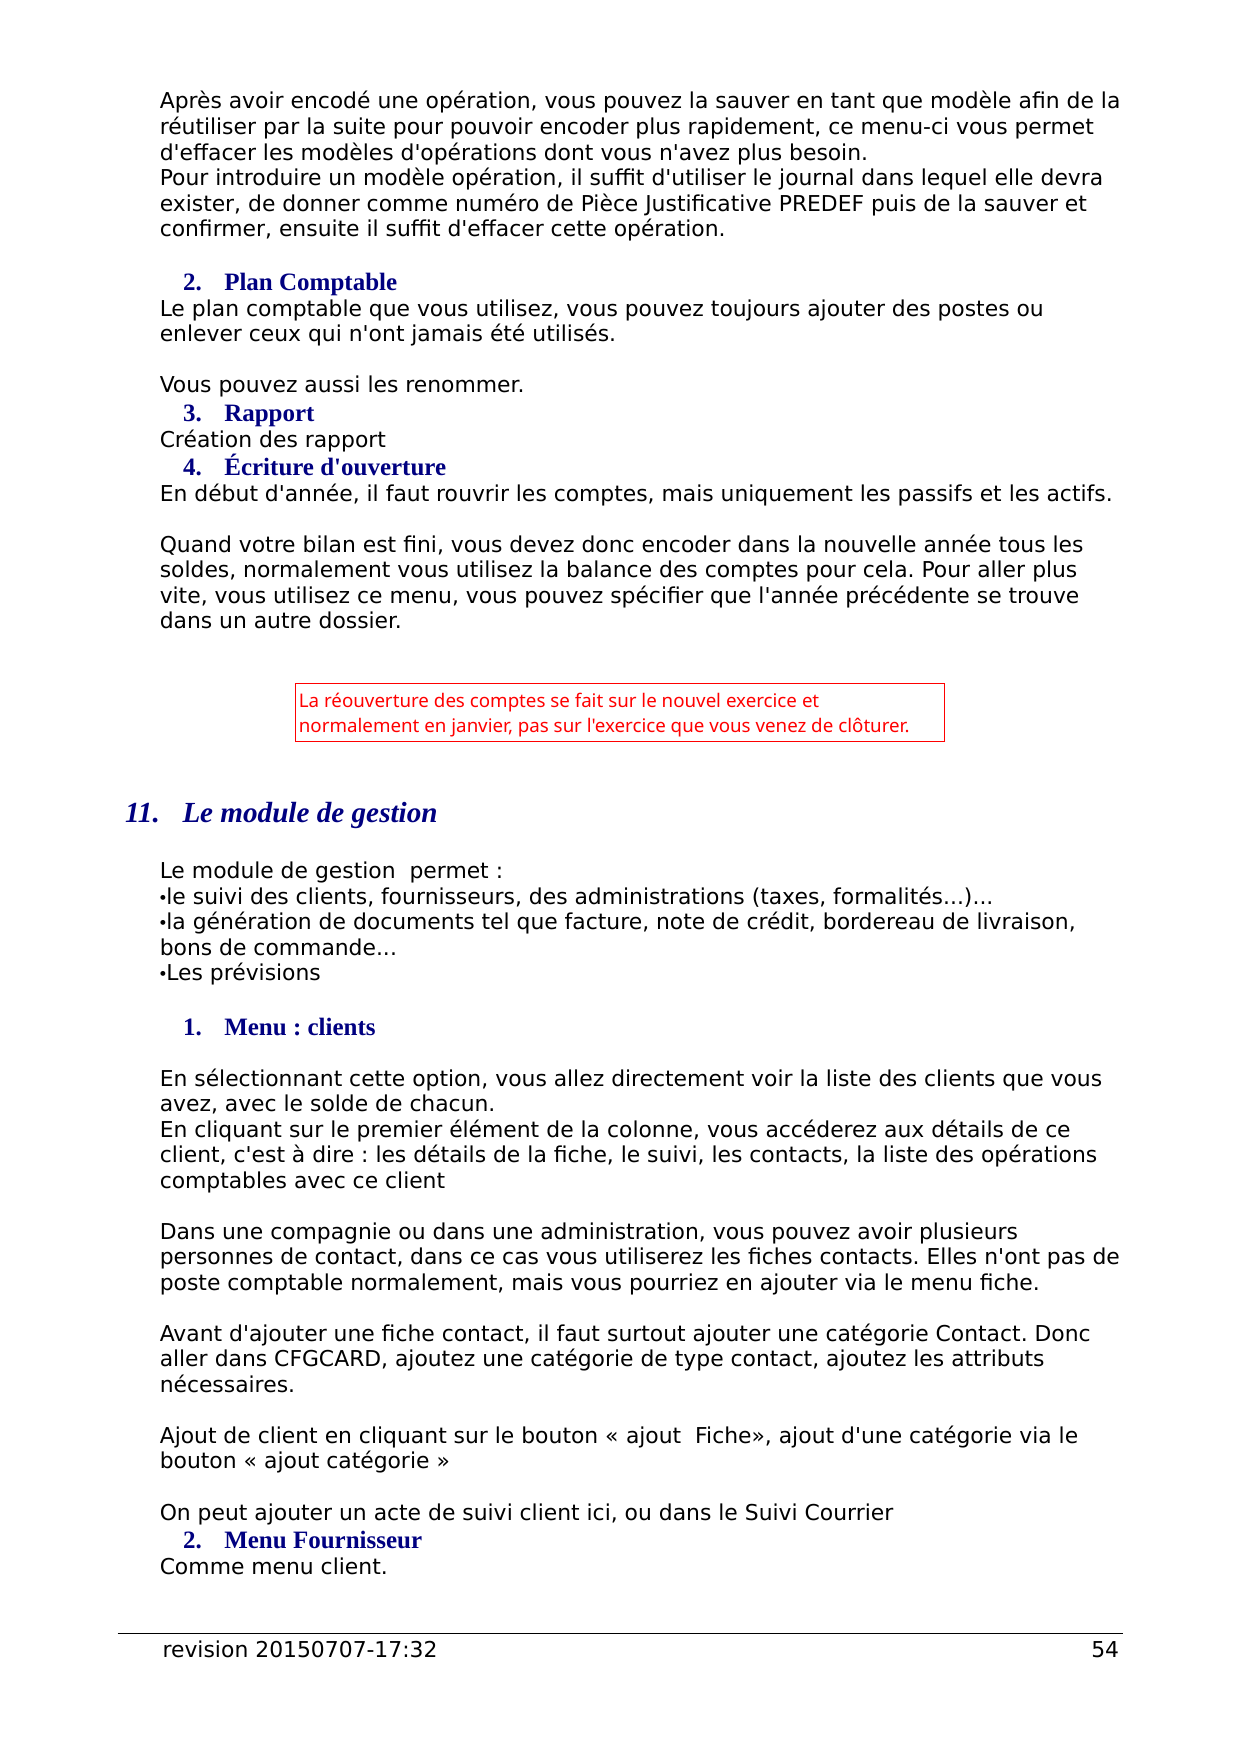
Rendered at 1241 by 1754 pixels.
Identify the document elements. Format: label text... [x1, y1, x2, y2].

text En sélectionnant cette option, vous allez directement voir la liste des clients que vous avez, avec le solde de chacun. [159, 1066, 1123, 1117]
text Dans une compagnie ou dans une administration, vous pouvez avoir plusieurs personnes de contact, dans ce cas vous utiliserez les fiches contacts. Elles n'ont pas de poste comptable normalement, mais vous pourriez en ajouter via le menu fiche. [159, 1219, 1123, 1296]
subtitle Menu : clients [177, 1012, 1123, 1040]
subtitle Rapport [177, 398, 1123, 427]
text Avant d'ajouter une fiche contact, il faut surtout ajouter une catégorie Contact. Donc aller dans CFGCARD, ajoutez une catégorie de type contact, ajoutez les attributs nécessaires. [159, 1321, 1123, 1398]
text La réouverture des comptes se fait sur le nouvel exercice et normalement en janvier, pas sur l'exercice que vous venez de clôturer. [296, 684, 944, 741]
text Vous pouvez aussi les renommer. [159, 372, 1123, 398]
subtitle Écriture d'ouverture [177, 452, 1123, 481]
list la génération de documents tel que facture, note de crédit, bordereau de livraison, bons de commande... [159, 909, 1123, 961]
text Quand votre bilan est fini, vous devez donc encoder dans la nouvelle année tous les soldes, normalement vous utilisez la balance des comptes pour cela. Pour aller plus vite, vous utilisez ce menu, vous pouvez spécifier que l'année précédente se trouve dans un autre dossier. [159, 532, 1123, 634]
text En début d'année, il faut rouvrir les comptes, mais uniquement les passifs et les actifs. [159, 481, 1123, 507]
text Pour introduire un modèle opération, il suffit d'utiliser le journal dans lequel elle devra exister, de donner comme numéro de Pièce Justificative PREDEF puis de la sauver et confirmer, ensuite il suffit d'effacer cette opération. [159, 165, 1123, 242]
subtitle Plan Comptable [177, 267, 1123, 296]
subtitle Le module de gestion [117, 795, 1123, 829]
text Le plan comptable que vous utilisez, vous pouvez toujours ajouter des postes ou enlever ceux qui n'ont jamais été utilisés. [159, 296, 1123, 347]
list le suivi des clients, fournisseurs, des administrations (taxes, formalités...)... [159, 884, 1123, 909]
text Comme menu client. [159, 1554, 1123, 1579]
text Après avoir encodé une opération, vous pouvez la sauver en tant que modèle afin de la réutiliser par la suite pour pouvoir encoder plus rapidement, ce menu-ci vous permet d'effacer les modèles d'opérations dont vous n'avez plus besoin. [159, 88, 1123, 165]
text Le module de gestion permet : [159, 858, 1123, 884]
subtitle Menu Fournisseur [177, 1525, 1123, 1554]
text On peut ajouter un acte de suivi client ici, ou dans le Suivi Courrier [159, 1500, 1123, 1525]
text Création des rapport [159, 427, 1123, 452]
text Ajout de client en cliquant sur le bouton « ajout Fiche», ajout d'une catégorie via le bouton « ajout catégorie » [159, 1423, 1123, 1474]
list Les prévisions [159, 961, 1123, 986]
text En cliquant sur le premier élément de la colonne, vous accéderez aux détails de ce client, c'est à dire : les détails de la fiche, le suivi, les contacts, la liste des opérations comptables avec ce client [159, 1117, 1123, 1193]
